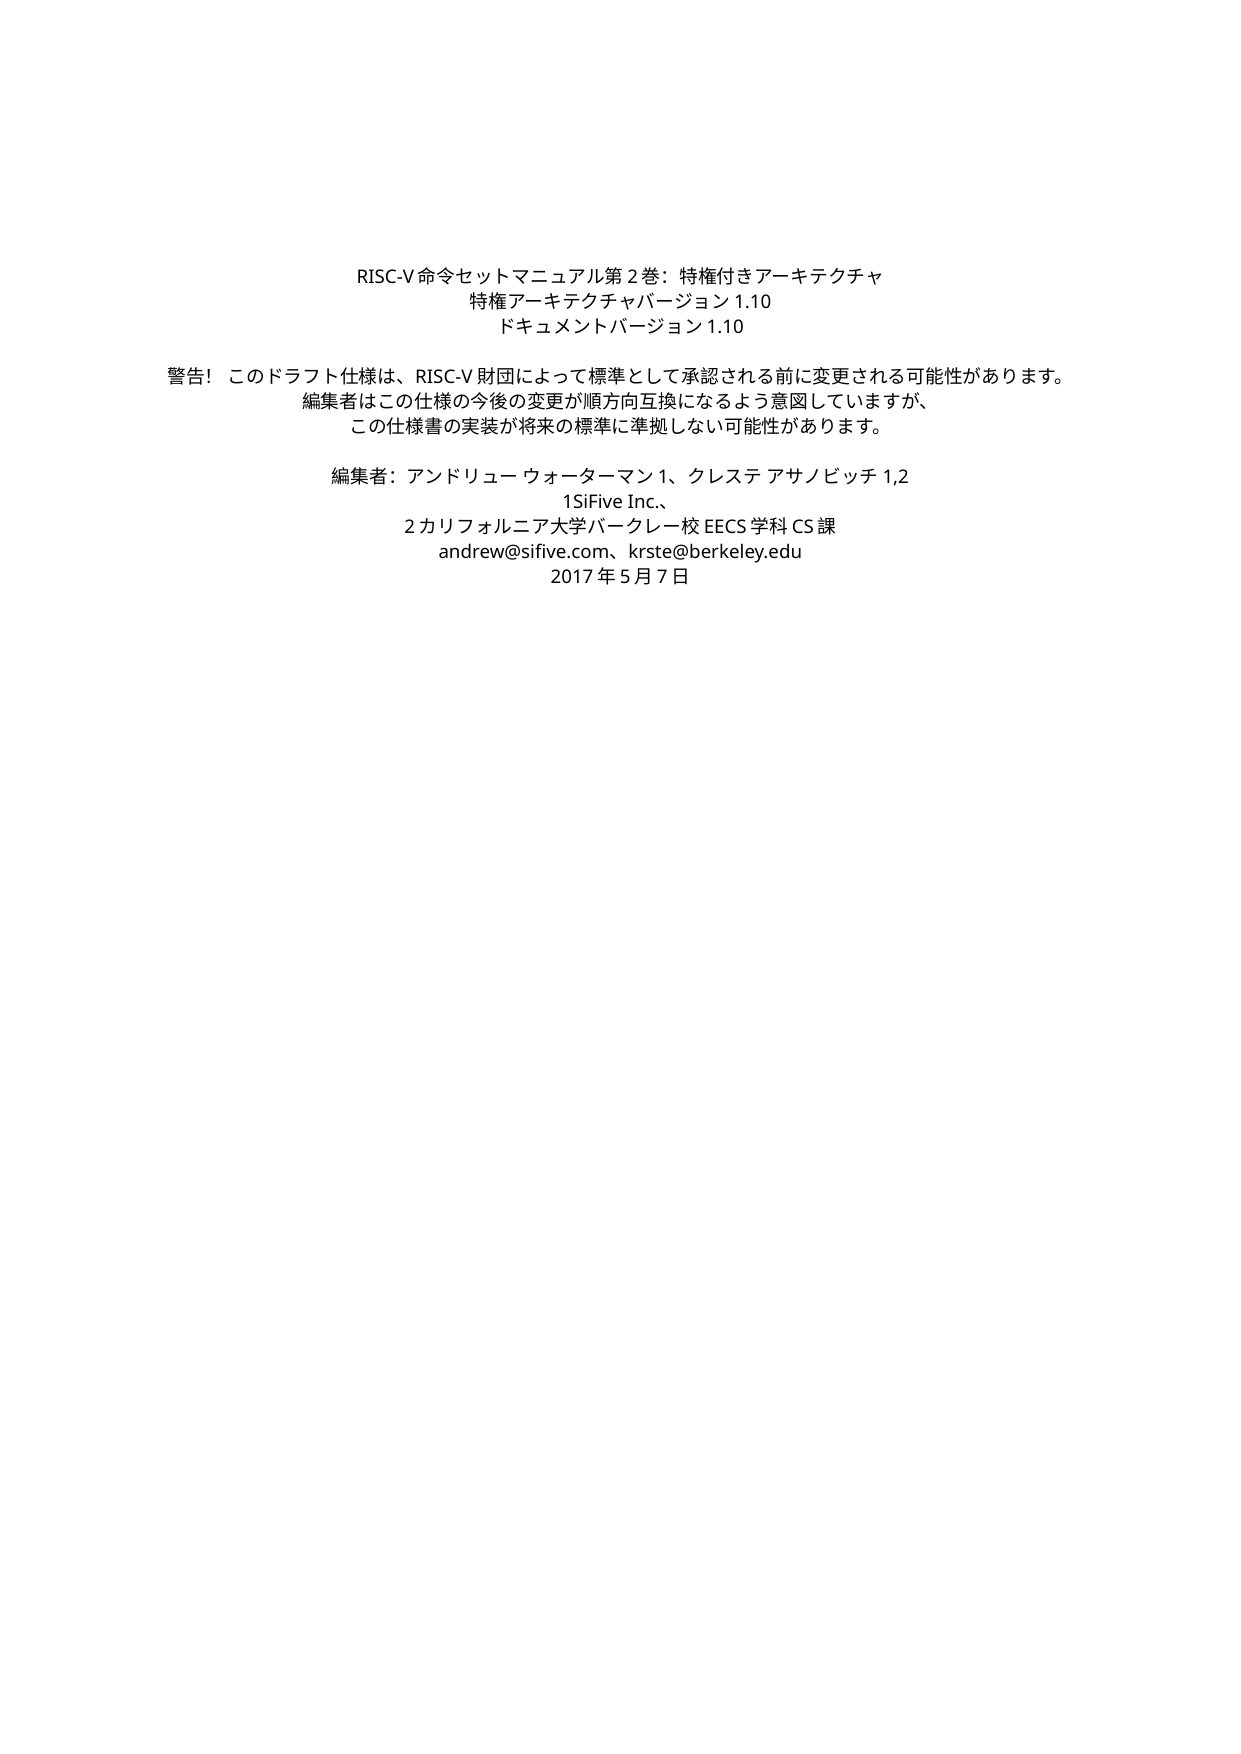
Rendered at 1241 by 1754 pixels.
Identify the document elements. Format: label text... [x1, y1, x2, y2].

text andrew@sifive.com、krste@berkeley.edu [59, 538, 1181, 563]
text RISC-V命令セットマニュアル第2巻：特権付きアーキテクチャ [59, 263, 1181, 288]
text 2カリフォルニア大学バークレー校EECS学科CS課 [59, 513, 1181, 538]
text この仕様書の実装が将来の標準に準拠しない可能性があります。 [59, 413, 1181, 438]
text 2017年5月7日 [59, 563, 1181, 588]
text 警告！ このドラフト仕様は、RISC-V 財団によって標準として承認される前に変更される可能性があります。 [59, 363, 1181, 388]
text ドキュメントバージョン1.10 [59, 313, 1181, 338]
text 特権アーキテクチャバージョン1.10 [59, 288, 1181, 313]
text 編集者：アンドリュー ウォーターマン1、クレステ アサノビッチ1,2 [59, 463, 1181, 488]
text 1SiFive Inc.、 [59, 488, 1181, 513]
text 編集者はこの仕様の今後の変更が順方向互換になるよう意図していますが、 [59, 388, 1181, 413]
